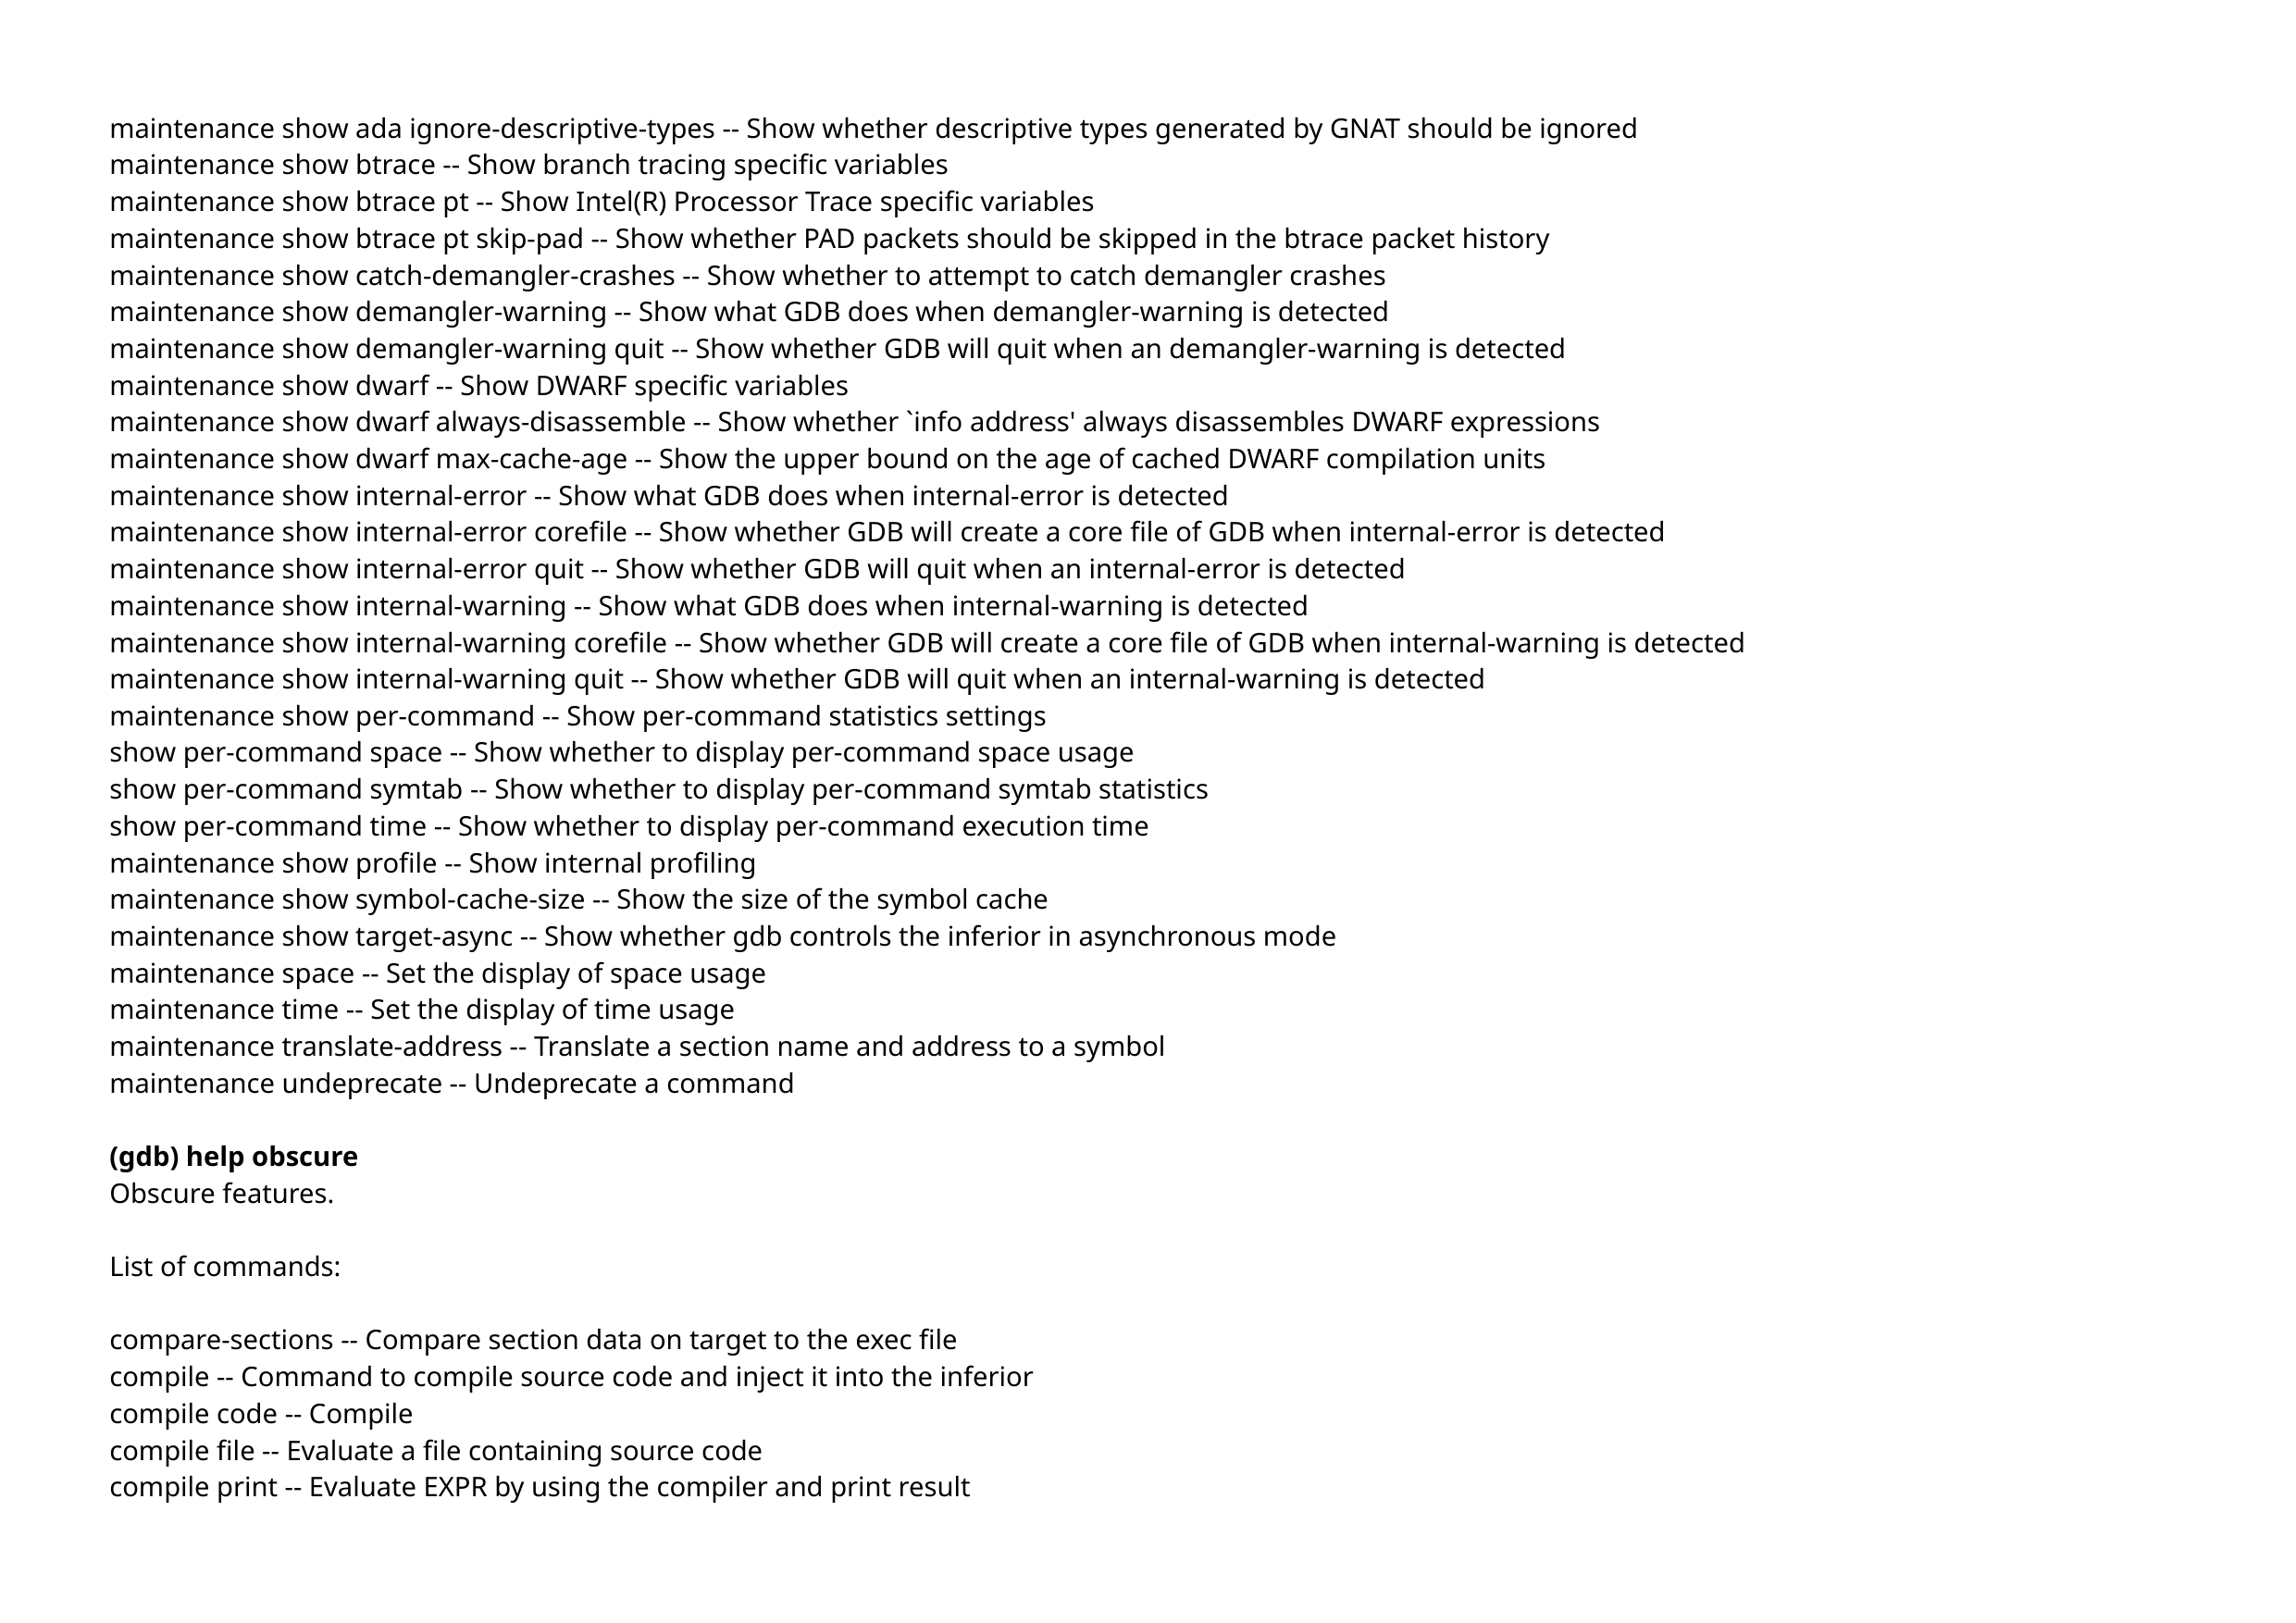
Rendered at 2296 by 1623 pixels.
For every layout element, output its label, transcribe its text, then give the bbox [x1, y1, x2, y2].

text maintenance show ada ignore-descriptive-types -- Show whether descriptive types generated by GNAT should be ignored maintenance show btrace -- Show branch tracing specific variables maintenance show btrace pt -- Show Intel(R) Processor Trace specific variables maintenance show btrace pt skip-pad -- Show whether PAD packets should be skipped in the btrace packet history maintenance show catch-demangler-crashes -- Show whether to attempt to catch demangler crashes maintenance show demangler-warning -- Show what GDB does when demangler-warning is detected maintenance show demangler-warning quit -- Show whether GDB will quit when an demangler-warning is detected maintenance show dwarf -- Show DWARF specific variables maintenance show dwarf always-disassemble -- Show whether `info address' always disassembles DWARF expressions maintenance show dwarf max-cache-age -- Show the upper bound on the age of cached DWARF compilation units maintenance show internal-error -- Show what GDB does when internal-error is detected maintenance show internal-error corefile -- Show whether GDB will create a core file of GDB when internal-error is detected maintenance show internal-error quit -- Show whether GDB will quit when an internal-error is detected maintenance show internal-warning -- Show what GDB does when internal-warning is detected maintenance show internal-warning corefile -- Show whether GDB will create a core file of GDB when internal-warning is detected maintenance show internal-warning quit -- Show whether GDB will quit when an internal-warning is detected maintenance show per-command -- Show per-command statistics settings show per-command space -- Show whether to display per-command space usage show per-command symtab -- Show whether to display per-command symtab statistics show per-command time -- Show whether to display per-command execution time maintenance show profile -- Show internal profiling maintenance show symbol-cache-size -- Show the size of the symbol cache maintenance show target-async -- Show whether gdb controls the inferior in asynchronous mode maintenance space -- Set the display of space usage maintenance time -- Set the display of time usage maintenance translate-address -- Translate a section name and address to a symbol maintenance undeprecate -- Undeprecate a command (gdb) help obscure Obscure features. List of commands: compare-sections -- Compare section data on target to the exec file compile -- Command to compile source code and inject it into the inferior compile code -- Compile compile file -- Evaluate a file containing source code compile print -- Evaluate EXPR by using the compiler and print result [109, 109, 2278, 1505]
